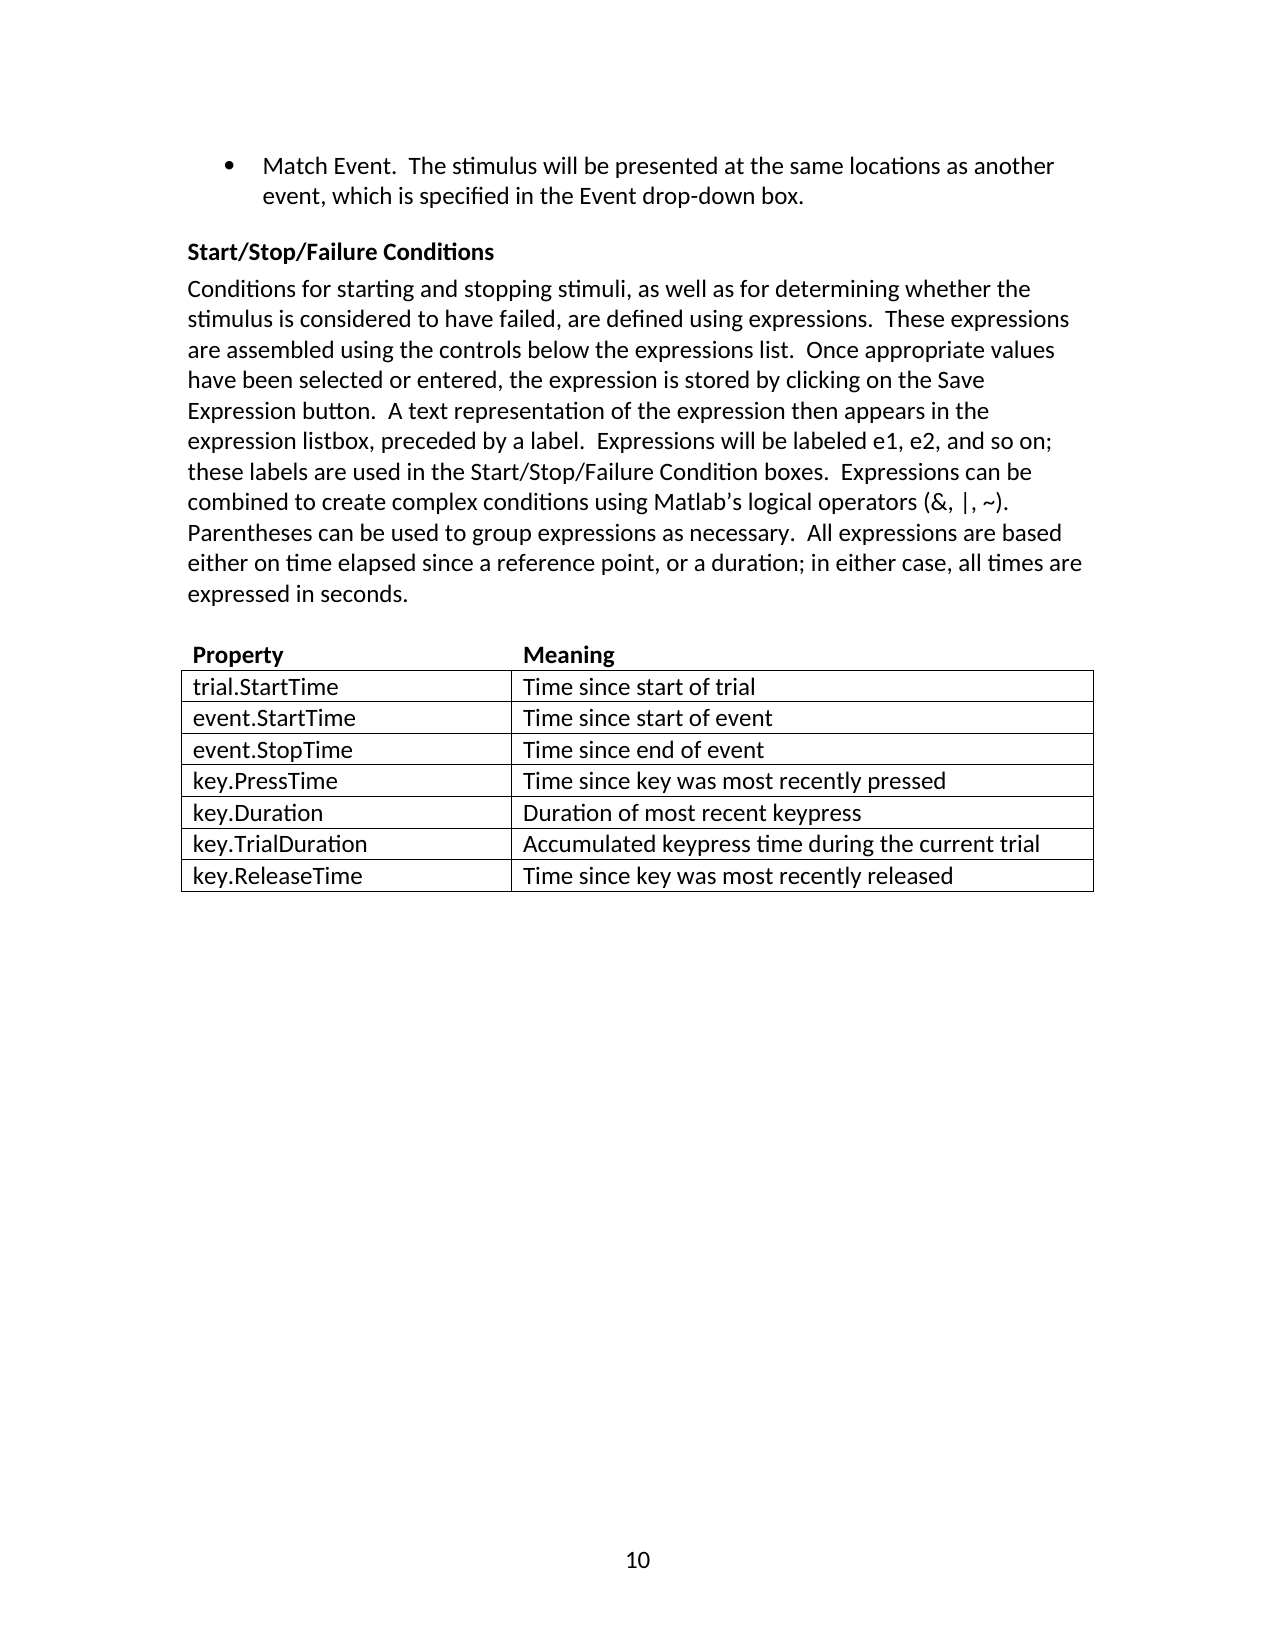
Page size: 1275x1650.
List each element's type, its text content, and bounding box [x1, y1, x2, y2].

table_cell Time since end of event [512, 734, 1093, 764]
table_cell event.StopTime [182, 734, 511, 764]
table_cell key.TrialDuration [182, 829, 511, 859]
table_cell key.ReleaseTime [182, 860, 511, 891]
table_cell key.PressTime [182, 765, 511, 796]
table_cell Time since key was most recently pressed [512, 765, 1093, 796]
table_cell Duration of most recent keypress [512, 797, 1093, 827]
table_cell Time since key was most recently released [512, 860, 1093, 891]
subtitle Start/Stop/Failure Conditions [187, 236, 1087, 267]
table_cell Time since start of event [512, 702, 1093, 733]
table_cell trial.StartTime [182, 671, 511, 701]
table_cell Accumulated keypress time during the current trial [512, 829, 1093, 859]
table_cell event.StartTime [182, 702, 511, 733]
list Match Event. The stimulus will be presented at the same locations as another event, which is specified in the Event drop-down box. [225, 150, 1087, 211]
table_cell Time since start of trial [512, 671, 1093, 701]
table_cell key.Duration [182, 797, 511, 827]
text Conditions for starting and stopping stimuli, as well as for determining whether the stimulus is considered to have failed, are defined using expressions. These expressions are assembled using the controls below the expressions list. Once appropriate values have been selected or entered, the expression is stored by clicking on the Save Expression button. A text representation of the expression then appears in the expression listbox, preceded by a label. Expressions will be labeled e1, e2, and so on; these labels are used in the Start/Stop/Failure Condition boxes. Expressions can be combined to create complex conditions using Matlab’s logical operators (&, |, ~). Parentheses can be used to group expressions as necessary. All expressions are based either on time elapsed since a reference point, or a duration; in either case, all times are expressed in seconds. [187, 273, 1087, 608]
table_header Meaning [512, 639, 1094, 669]
table_header Property [181, 639, 512, 669]
